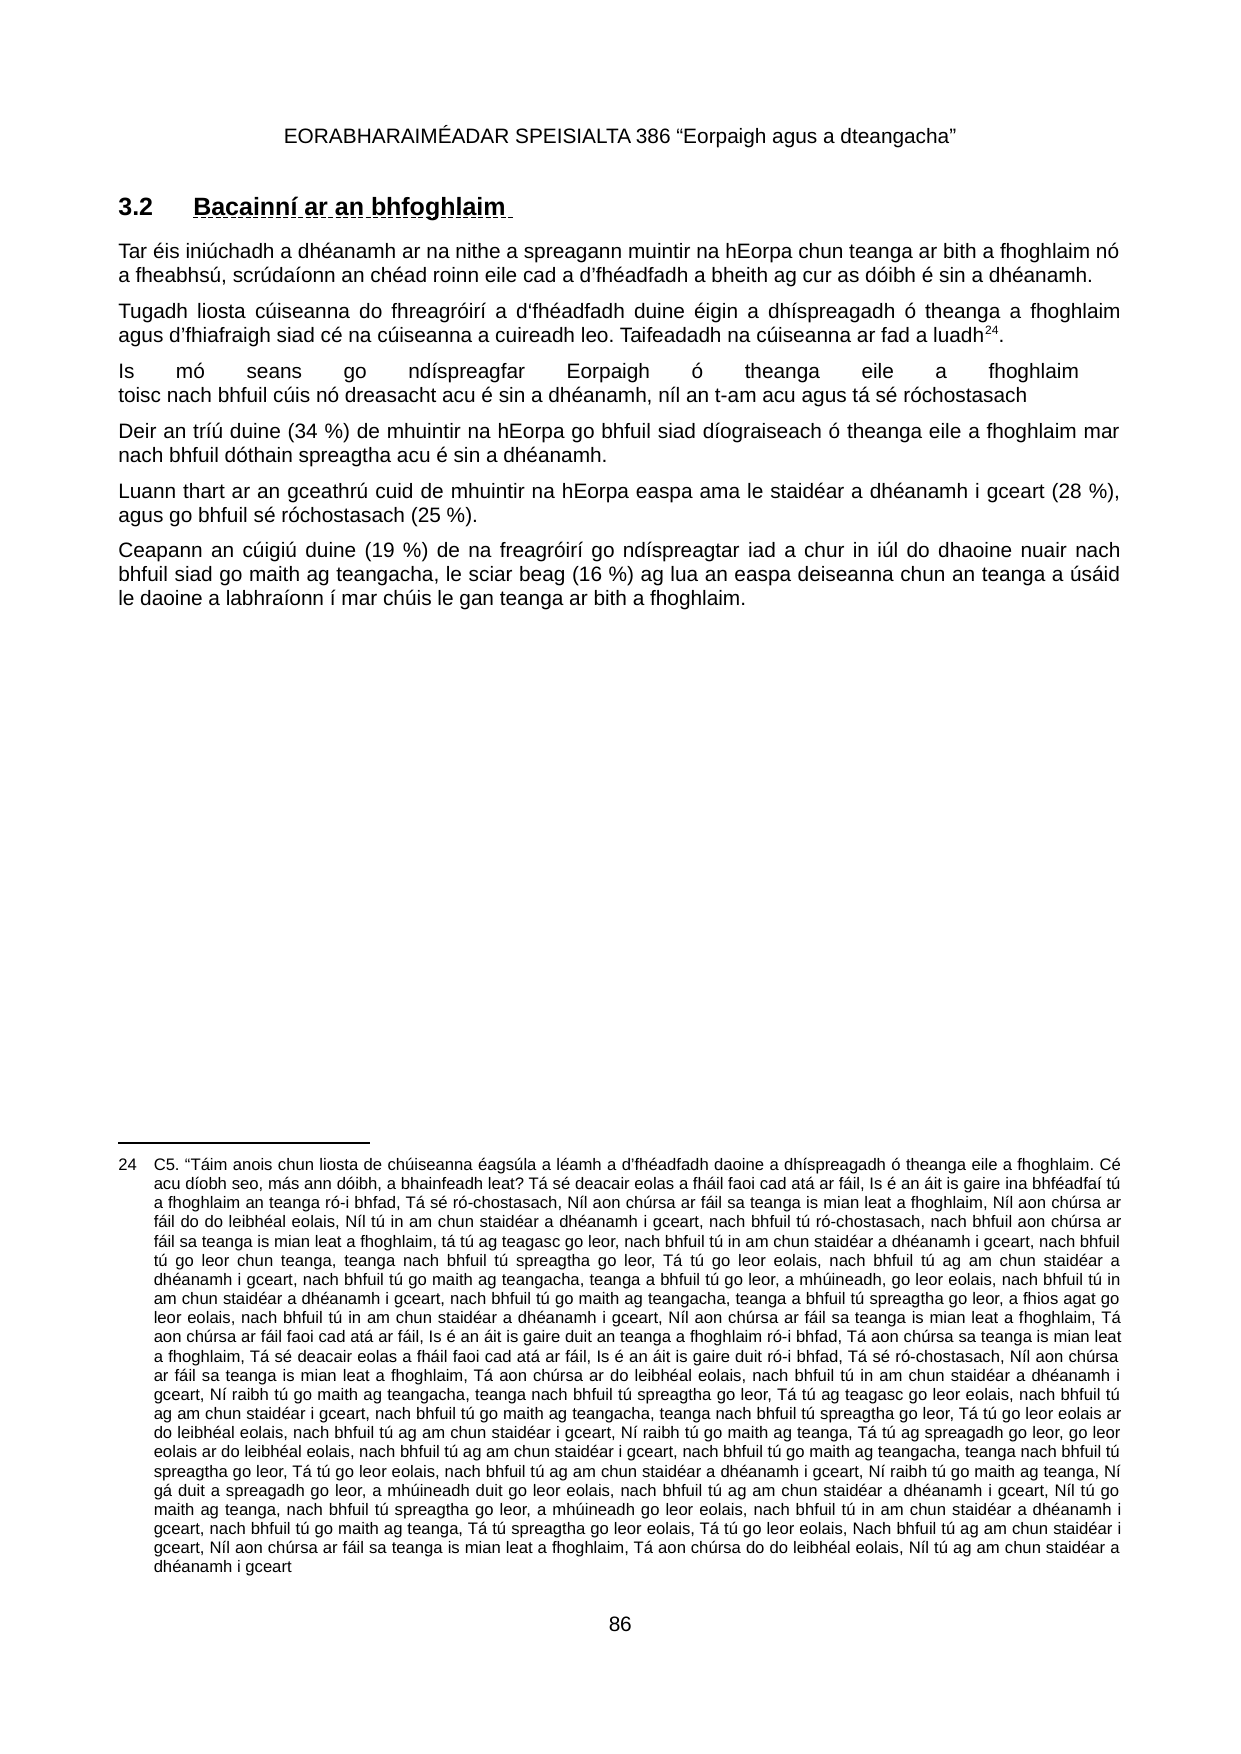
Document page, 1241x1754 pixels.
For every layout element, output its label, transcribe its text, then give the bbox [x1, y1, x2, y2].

text Luann thart ar an gceathrú cuid de mhuintir na hEorpa easpa ama le staidéar a dhéanamh i gceart (28 %), agus go bhfuil sé róchostasach (25 %). [118, 478, 1122, 526]
subtitle Bacainní ar an bhfoghlaim [118, 192, 1122, 221]
text C5. “Táim anois chun liosta de chúiseanna éagsúla a léamh a d’fhéadfadh daoine a dhíspreagadh ó theanga eile a fhoghlaim. Cé acu díobh seo, más ann dóibh, a bhainfeadh leat? Tá sé deacair eolas a fháil faoi cad atá ar fáil, Is é an áit is gaire ina bhféadfaí tú a fhoghlaim an teanga ró-i bhfad, Tá sé ró-chostasach, Níl aon chúrsa ar fáil sa teanga is mian leat a fhoghlaim, Níl aon chúrsa ar fáil do do leibhéal eolais, Níl tú in am chun staidéar a dhéanamh i gceart, nach bhfuil tú ró-chostasach, nach bhfuil aon chúrsa ar fáil sa teanga is mian leat a fhoghlaim, tá tú ag teagasc go leor, nach bhfuil tú in am chun staidéar a dhéanamh i gceart, nach bhfuil tú go leor chun teanga, teanga nach bhfuil tú spreagtha go leor, Tá tú go leor eolais, nach bhfuil tú ag am chun staidéar a dhéanamh i gceart, nach bhfuil tú go maith ag teangacha, teanga a bhfuil tú go leor, a mhúineadh, go leor eolais, nach bhfuil tú in am chun staidéar a dhéanamh i gceart, nach bhfuil tú go maith ag teangacha, teanga a bhfuil tú spreagtha go leor, a fhios agat go leor eolais, nach bhfuil tú in am chun staidéar a dhéanamh i gceart, Níl aon chúrsa ar fáil sa teanga is mian leat a fhoghlaim, Tá aon chúrsa ar fáil faoi cad atá ar fáil, Is é an áit is gaire duit an teanga a fhoghlaim ró-i bhfad, Tá aon chúrsa sa teanga is mian leat a fhoghlaim, Tá sé deacair eolas a fháil faoi cad atá ar fáil, Is é an áit is gaire duit ró-i bhfad, Tá sé ró-chostasach, Níl aon chúrsa ar fáil sa teanga is mian leat a fhoghlaim, Tá aon chúrsa ar do leibhéal eolais, nach bhfuil tú in am chun staidéar a dhéanamh i gceart, Ní raibh tú go maith ag teangacha, teanga nach bhfuil tú spreagtha go leor, Tá tú ag teagasc go leor eolais, nach bhfuil tú ag am chun staidéar i gceart, nach bhfuil tú go maith ag teangacha, teanga nach bhfuil tú spreagtha go leor, Tá tú go leor eolais ar do leibhéal eolais, nach bhfuil tú ag am chun staidéar i gceart, Ní raibh tú go maith ag teanga, Tá tú ag spreagadh go leor, go leor eolais ar do leibhéal eolais, nach bhfuil tú ag am chun staidéar i gceart, nach bhfuil tú go maith ag teangacha, teanga nach bhfuil tú spreagtha go leor, Tá tú go leor eolais, nach bhfuil tú ag am chun staidéar a dhéanamh i gceart, Ní raibh tú go maith ag teanga, Ní gá duit a spreagadh go leor, a mhúineadh duit go leor eolais, nach bhfuil tú ag am chun staidéar a dhéanamh i gceart, Níl tú go maith ag teanga, nach bhfuil tú spreagtha go leor, a mhúineadh go leor eolais, nach bhfuil tú in am chun staidéar a dhéanamh i gceart, nach bhfuil tú go maith ag teanga, Tá tú spreagtha go leor eolais, Tá tú go leor eolais, Nach bhfuil tú ag am chun staidéar i gceart, Níl aon chúrsa ar fáil sa teanga is mian leat a fhoghlaim, Tá aon chúrsa do do leibhéal eolais, Níl tú ag am chun staidéar a dhéanamh i gceart [118, 1155, 1122, 1576]
text Is mó seans go ndíspreagfar Eorpaigh ó theanga eile a fhoghlaim toisc nach bhfuil cúis nó dreasacht acu é sin a dhéanamh, níl an t-am acu agus tá sé róchostasach [118, 359, 1122, 407]
text Deir an tríú duine (34 %) de mhuintir na hEorpa go bhfuil siad díograiseach ó theanga eile a fhoghlaim mar nach bhfuil dóthain spreagtha acu é sin a dhéanamh. [118, 419, 1122, 467]
text Tar éis iniúchadh a dhéanamh ar na nithe a spreagann muintir na hEorpa chun teanga ar bith a fhoghlaim nó a fheabhsú, scrúdaíonn an chéad roinn eile cad a d’fhéadfadh a bheith ag cur as dóibh é sin a dhéanamh. [118, 239, 1122, 287]
text Ceapann an cúigiú duine (19 %) de na freagróirí go ndíspreagtar iad a chur in iúl do dhaoine nuair nach bhfuil siad go maith ag teangacha, le sciar beag (16 %) ag lua an easpa deiseanna chun an teanga a úsáid le daoine a labhraíonn í mar chúis le gan teanga ar bith a fhoghlaim. [118, 538, 1122, 610]
text Tugadh liosta cúiseanna do fhreagróirí a d‘fhéadfadh duine éigin a dhíspreagadh ó theanga a fhoghlaim agus d’fhiafraigh siad cé na cúiseanna a cuireadh leo. Taifeadadh na cúiseanna ar fad a luadh. [118, 299, 1122, 347]
